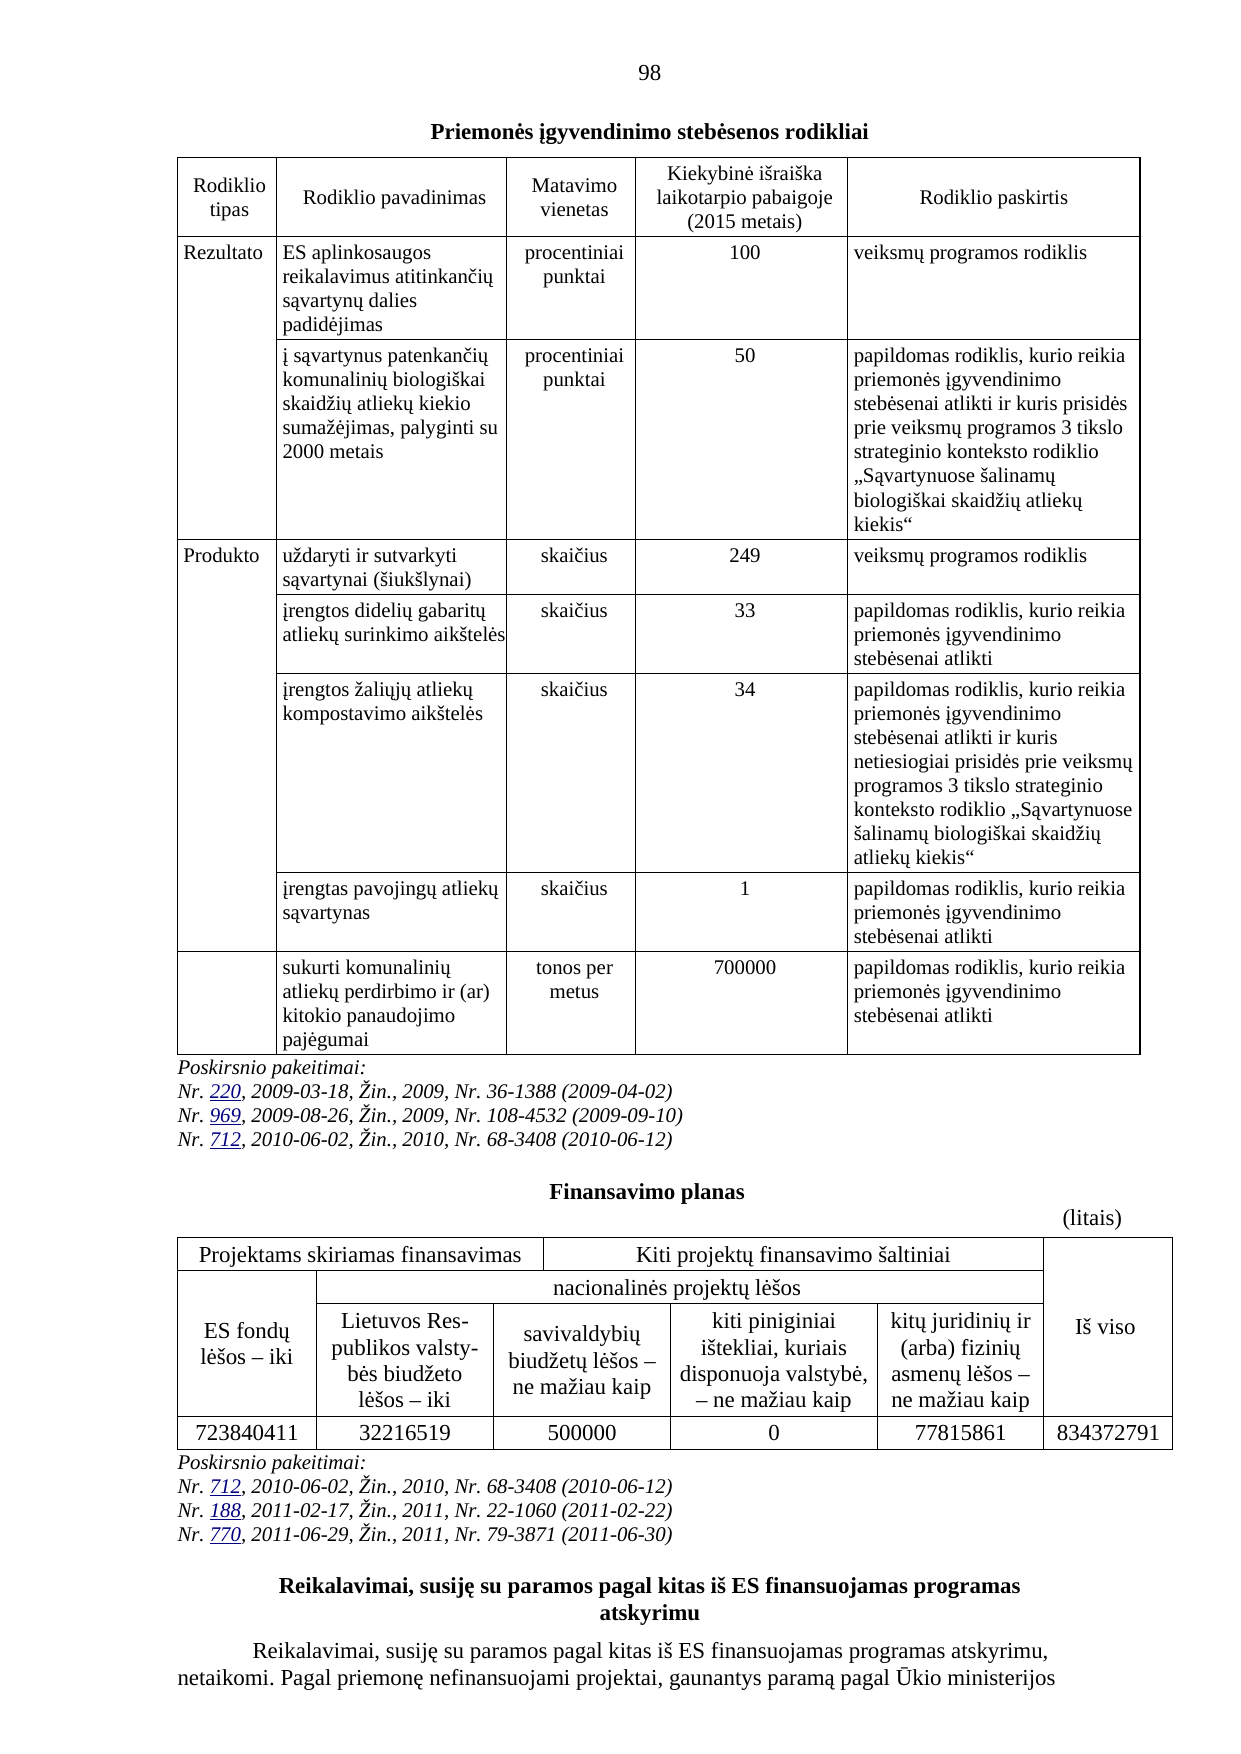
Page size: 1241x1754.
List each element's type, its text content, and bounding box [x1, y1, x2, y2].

table_cell tonos per metus [507, 952, 635, 1054]
table_header Rodiklio paskirtis [848, 158, 1139, 236]
table_cell skaičius [507, 873, 635, 951]
table_cell Rezultato [178, 237, 276, 538]
text (litais) [177, 1204, 1122, 1231]
table_cell įrengtas pavojingų atliekų sąvartynas [277, 873, 506, 951]
table_cell įrengtos žaliųjų atliekų kompostavimo aikštelės [277, 674, 506, 872]
text Nr. 188, 2011-02-17, Žin., 2011, Nr. 22-1060 (2011-02-22) [177, 1498, 1122, 1522]
text Nr. 712, 2010-06-02, Žin., 2010, Nr. 68-3408 (2010-06-12) [177, 1127, 1122, 1151]
table_cell papildomas rodiklis, kurio reikia priemonės įgyvendinimo stebėsenai atlikti [848, 873, 1139, 951]
text Nr. 712, 2010-06-02, Žin., 2010, Nr. 68-3408 (2010-06-12) [177, 1474, 1122, 1498]
table_cell veiksmų programos rodiklis [848, 540, 1139, 593]
table_cell 834372791 [1044, 1417, 1172, 1449]
table_cell 50 [636, 340, 847, 538]
table_cell Lietuvos Res­publikos valsty­bės biudžeto lėšos – iki [317, 1304, 493, 1416]
table_cell Produkto [178, 540, 276, 951]
table_cell 33 [636, 595, 847, 673]
table_cell 34 [636, 674, 847, 872]
table_cell skaičius [507, 540, 635, 593]
table_cell procentiniai punktai [507, 340, 635, 538]
table_header Projektams skiriamas finansavimas [178, 1238, 543, 1270]
table_header Rodiklio tipas [178, 158, 276, 236]
table_cell 1 [636, 873, 847, 951]
table_cell 32216519 [317, 1417, 493, 1449]
table_cell kitų juridinių ir (arba) fizinių asmenų lėšos – ne mažiau kaip [878, 1304, 1043, 1416]
table_cell savivaldybių biudžetų lėšos – ne mažiau kaip [494, 1304, 670, 1416]
table_cell įrengtos didelių gabaritų atliekų surinkimo aikštelės [277, 595, 506, 673]
text Nr. 770, 2011-06-29, Žin., 2011, Nr. 79-3871 (2011-06-30) [177, 1522, 1122, 1546]
text Finansavimo planas [177, 1178, 1122, 1204]
table_cell 500000 [494, 1417, 670, 1449]
table_cell papildomas rodiklis, kurio reikia priemonės įgyvendinimo stebėsenai atlikti ir kuris prisidės prie veiksmų programos 3 tikslo strateginio konteksto rodiklio „Sąvartynuose šalinamų biologiškai skaidžių atliekų kiekis“ [848, 340, 1139, 538]
table_cell ES aplinkosaugos reikalavimus atitinkančių sąvartynų dalies padidėjimas [277, 237, 506, 339]
table_cell uždaryti ir sutvarkyti sąvartynai (šiukšlynai) [277, 540, 506, 593]
table_cell procentiniai punktai [507, 237, 635, 339]
table_cell 249 [636, 540, 847, 593]
table_header Rodiklio pavadinimas [277, 158, 506, 236]
table_cell 77815861 [878, 1417, 1043, 1449]
table_cell skaičius [507, 595, 635, 673]
text Nr. 220, 2009-03-18, Žin., 2009, Nr. 36-1388 (2009-04-02) [177, 1079, 1122, 1103]
text Reikalavimai, susiję su paramos pagal kitas iš ES finansuojamas programas atskyrimu [177, 1572, 1122, 1625]
table_cell 723840411 [178, 1417, 316, 1449]
table_cell [178, 952, 276, 1054]
table_header Kiekybinė išraiška laikotarpio pabaigoje (2015 metais) [636, 158, 847, 236]
text Nr. 969, 2009-08-26, Žin., 2009, Nr. 108-4532 (2009-09-10) [177, 1103, 1122, 1127]
table_header Matavimo vienetas [507, 158, 635, 236]
table_header Kiti projektų finansavimo šaltiniai [544, 1238, 1043, 1270]
table_cell kiti piniginiai ištekliai, kuriais disponuoja valstybė, – ne mažiau kaip [671, 1304, 877, 1416]
text Poskirsnio pakeitimai: [177, 1055, 1122, 1079]
text Poskirsnio pakeitimai: [177, 1450, 1122, 1474]
table_cell į sąvartynus patenkan­čių komunalinių biologiškai skaidžių atliekų kiekio sumažėjimas, palyginti su 2000 metais [277, 340, 506, 538]
text Priemonės įgyvendinimo stebėsenos rodikliai [177, 118, 1122, 144]
table_cell ES fondų lėšos – iki [178, 1271, 316, 1416]
table_cell 100 [636, 237, 847, 339]
table_cell 700000 [636, 952, 847, 1054]
table_cell papildomas rodiklis, kurio reikia priemonės įgyvendinimo stebėsenai atlikti [848, 952, 1139, 1054]
table_cell skaičius [507, 674, 635, 872]
text Reikalavimai, susiję su paramos pagal kitas iš ES finansuojamas programas atskyrimu, netaikomi. Pagal priemonę nefinansuojami projektai, gaunantys paramą pagal Ūkio ministerijos [177, 1638, 1122, 1690]
table_cell papildomas rodiklis, kurio reikia priemonės įgyvendinimo stebėsenai atlikti [848, 595, 1139, 673]
table_cell sukurti komunalinių atliekų perdirbimo ir (ar) kitokio panaudojimo pajėgumai [277, 952, 506, 1054]
table_header Iš viso [1044, 1238, 1172, 1416]
table_cell veiksmų programos rodiklis [848, 237, 1139, 339]
table_cell papildomas rodiklis, kurio reikia priemonės įgyvendinimo stebėsenai atlikti ir kuris netiesiogiai prisidės prie veiksmų programos 3 tikslo strateginio konteksto rodiklio „Sąvartynuose šalinamų biologiškai skaidžių atliekų kiekis“ [848, 674, 1139, 872]
table_cell nacionalinės projektų lėšos [317, 1271, 1043, 1303]
table_cell 0 [671, 1417, 877, 1449]
